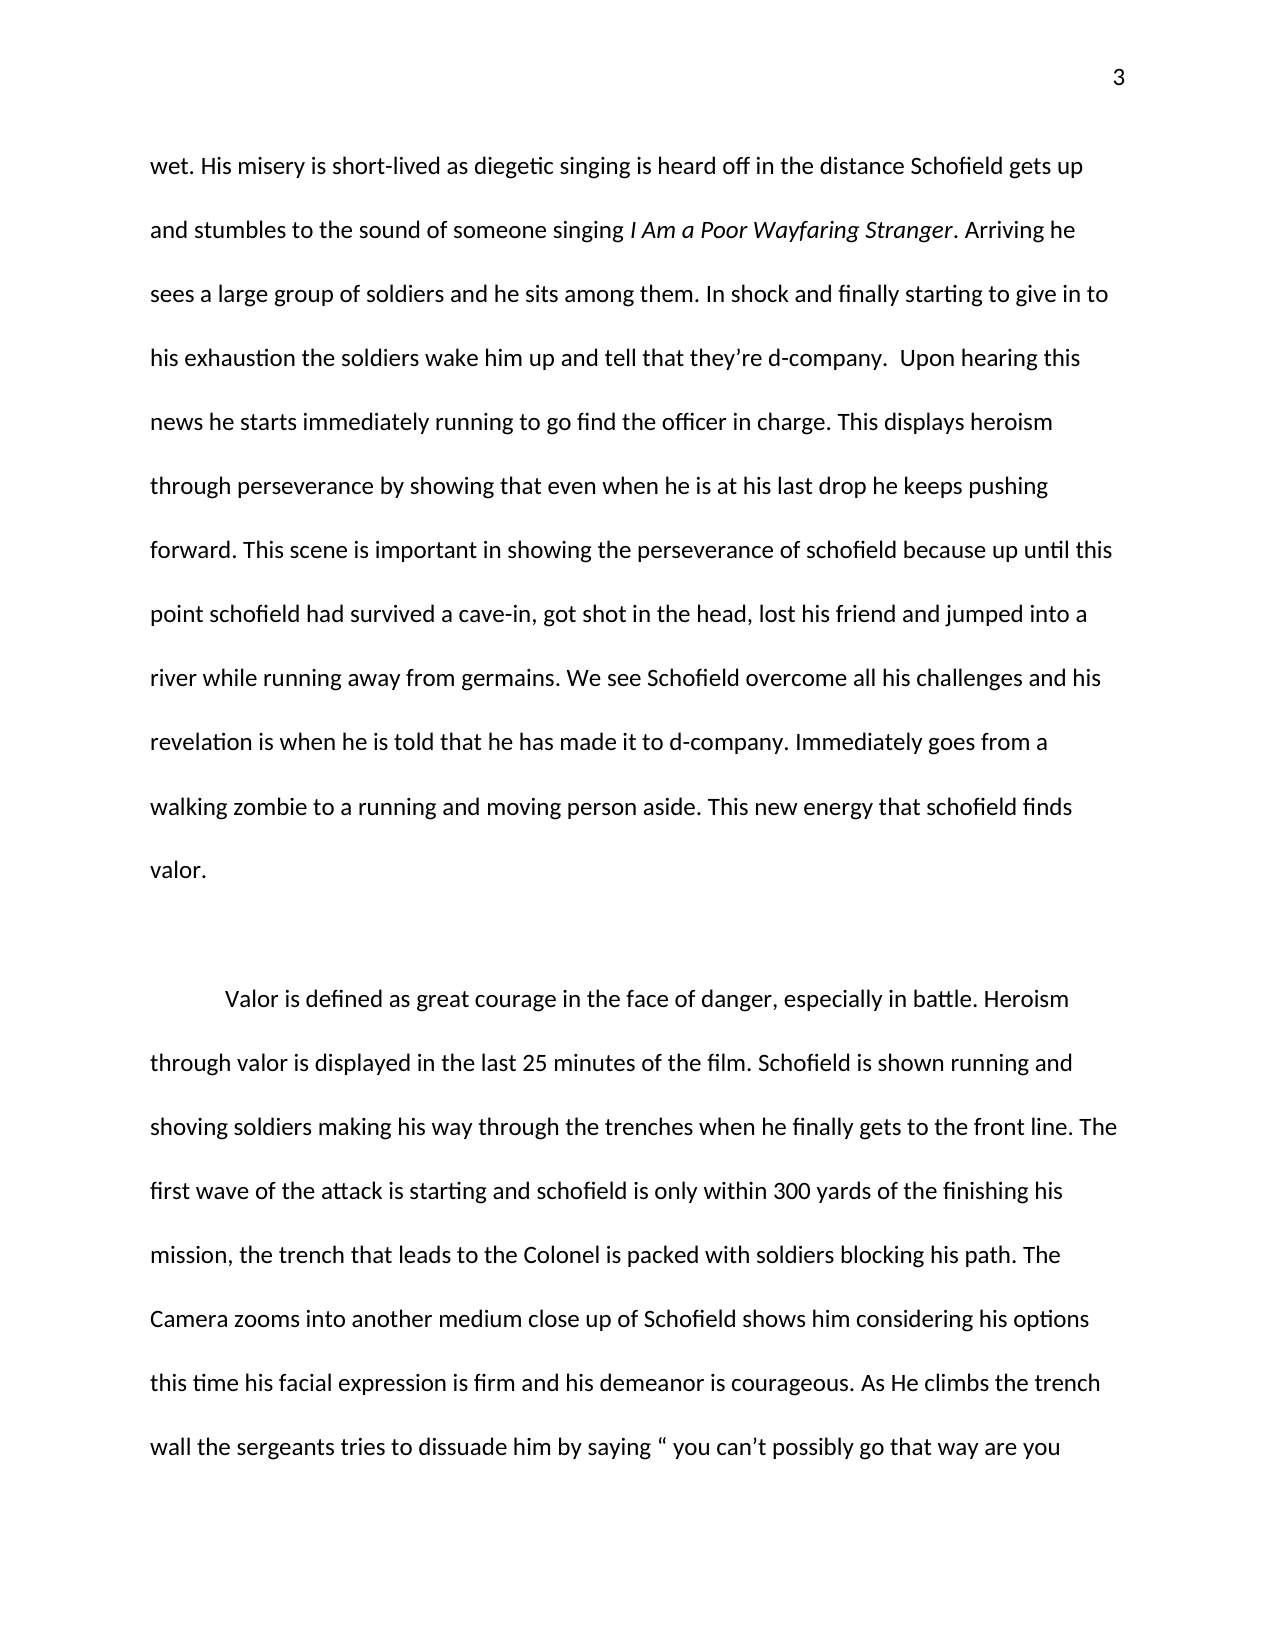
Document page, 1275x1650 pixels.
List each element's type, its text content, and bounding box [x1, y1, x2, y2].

text wet. His misery is short-lived as diegetic singing is heard off in the distance Schofield gets up and stumbles to the sound of someone singing I Am a Poor Wayfaring Stranger. Arriving he sees a large group of soldiers and he sits among them. In shock and finally starting to give in to his exhaustion the soldiers wake him up and tell that they’re d-company. Upon hearing this news he starts immediately running to go find the officer in charge. This displays heroism through perseverance by showing that even when he is at his last drop he keeps pushing forward. This scene is important in showing the perseverance of schofield because up until this point schofield had survived a cave-in, got shot in the head, lost his friend and jumped into a river while running away from germains. We see Schofield overcome all his challenges and his revelation is when he is told that he has made it to d-company. Immediately goes from a walking zombie to a running and moving person aside. This new energy that schofield finds valor. Valor is defined as great courage in the face of danger, especially in battle. Heroism through valor is displayed in the last 25 minutes of the film. Schofield is shown running and shoving soldiers making his way through the trenches when he finally gets to the front line. The first wave of the attack is starting and schofield is only within 300 yards of the finishing his mission, the trench that leads to the Colonel is packed with soldiers blocking his path. The Camera zooms into another medium close up of Schofield shows him considering his options this time his facial expression is firm and his demeanor is courageous. As He climbs the trench wall the sergeants tries to dissuade him by saying “ you can’t possibly go that way are you [150, 150, 1125, 1462]
